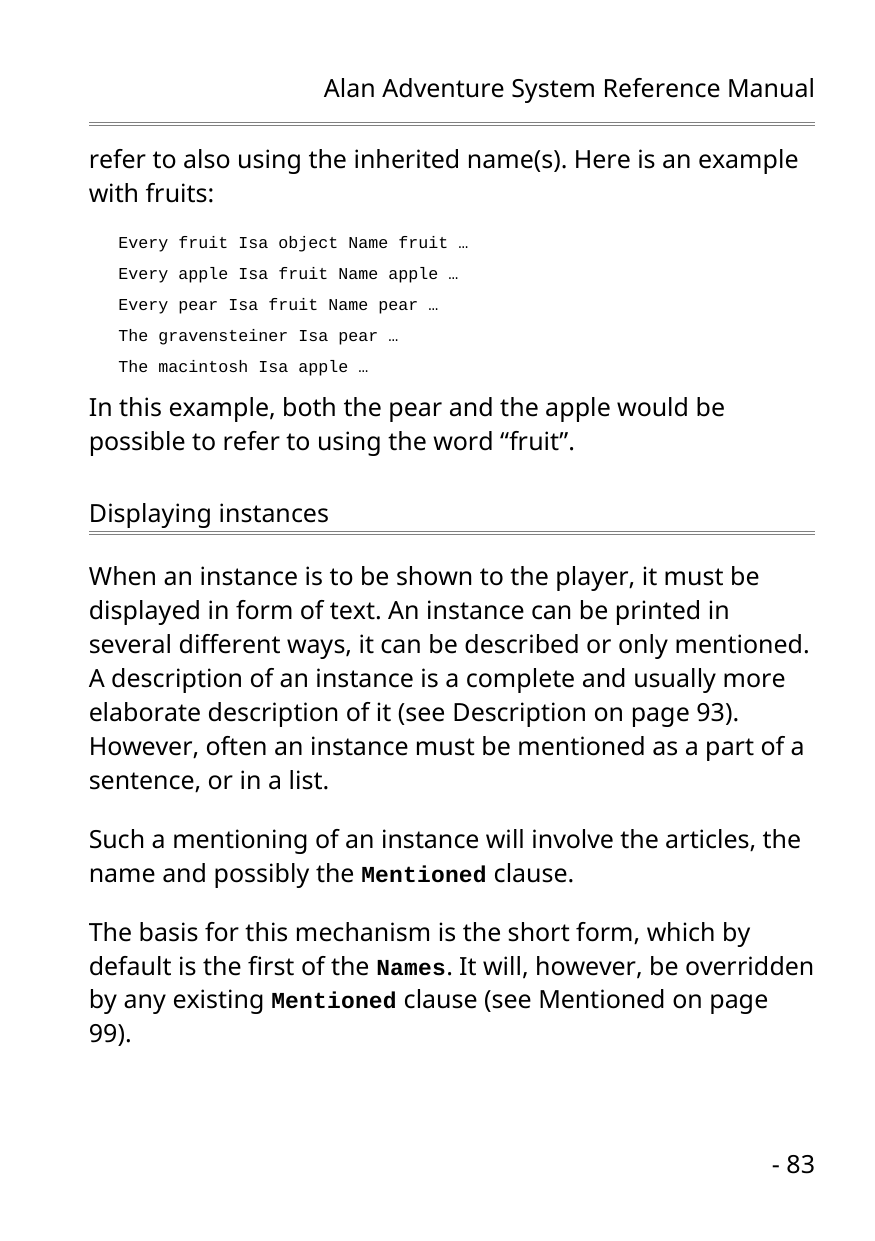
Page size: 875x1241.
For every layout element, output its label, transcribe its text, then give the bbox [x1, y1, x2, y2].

text The basis for this mechanism is the short form, which by default is the first of the Names. It will, however, be overridden by any existing Mentioned clause (see Mentioned on page 78). [88, 914, 815, 1050]
text refer to also using the inherited name(s). Here is an example with fruits: [88, 142, 815, 210]
text When an instance is to be shown to the player, it must be displayed in form of text. An instance can be printed in several different ways, it can be described or only mentioned. A description of an instance is a complete and usually more elaborate description of it (see Description on page 73). However, often an instance must be mentioned as a part of a sentence, or in a list. [88, 559, 815, 797]
text In this example, both the pear and the apple would be possible to refer to using the word “fruit”. [88, 390, 815, 458]
text The macintosh Isa apple … [118, 359, 815, 378]
text Every pear Isa fruit Name pear … [118, 297, 815, 316]
text Every apple Isa fruit Name apple … [118, 266, 815, 284]
text Such a mentioning of an instance will involve the articles, the name and possibly the Mentioned clause. [88, 822, 815, 889]
text Every fruit Isa object Name fruit … [118, 235, 815, 253]
text The gravensteiner Isa pear … [118, 328, 815, 347]
subtitle Displaying instances [88, 496, 815, 534]
